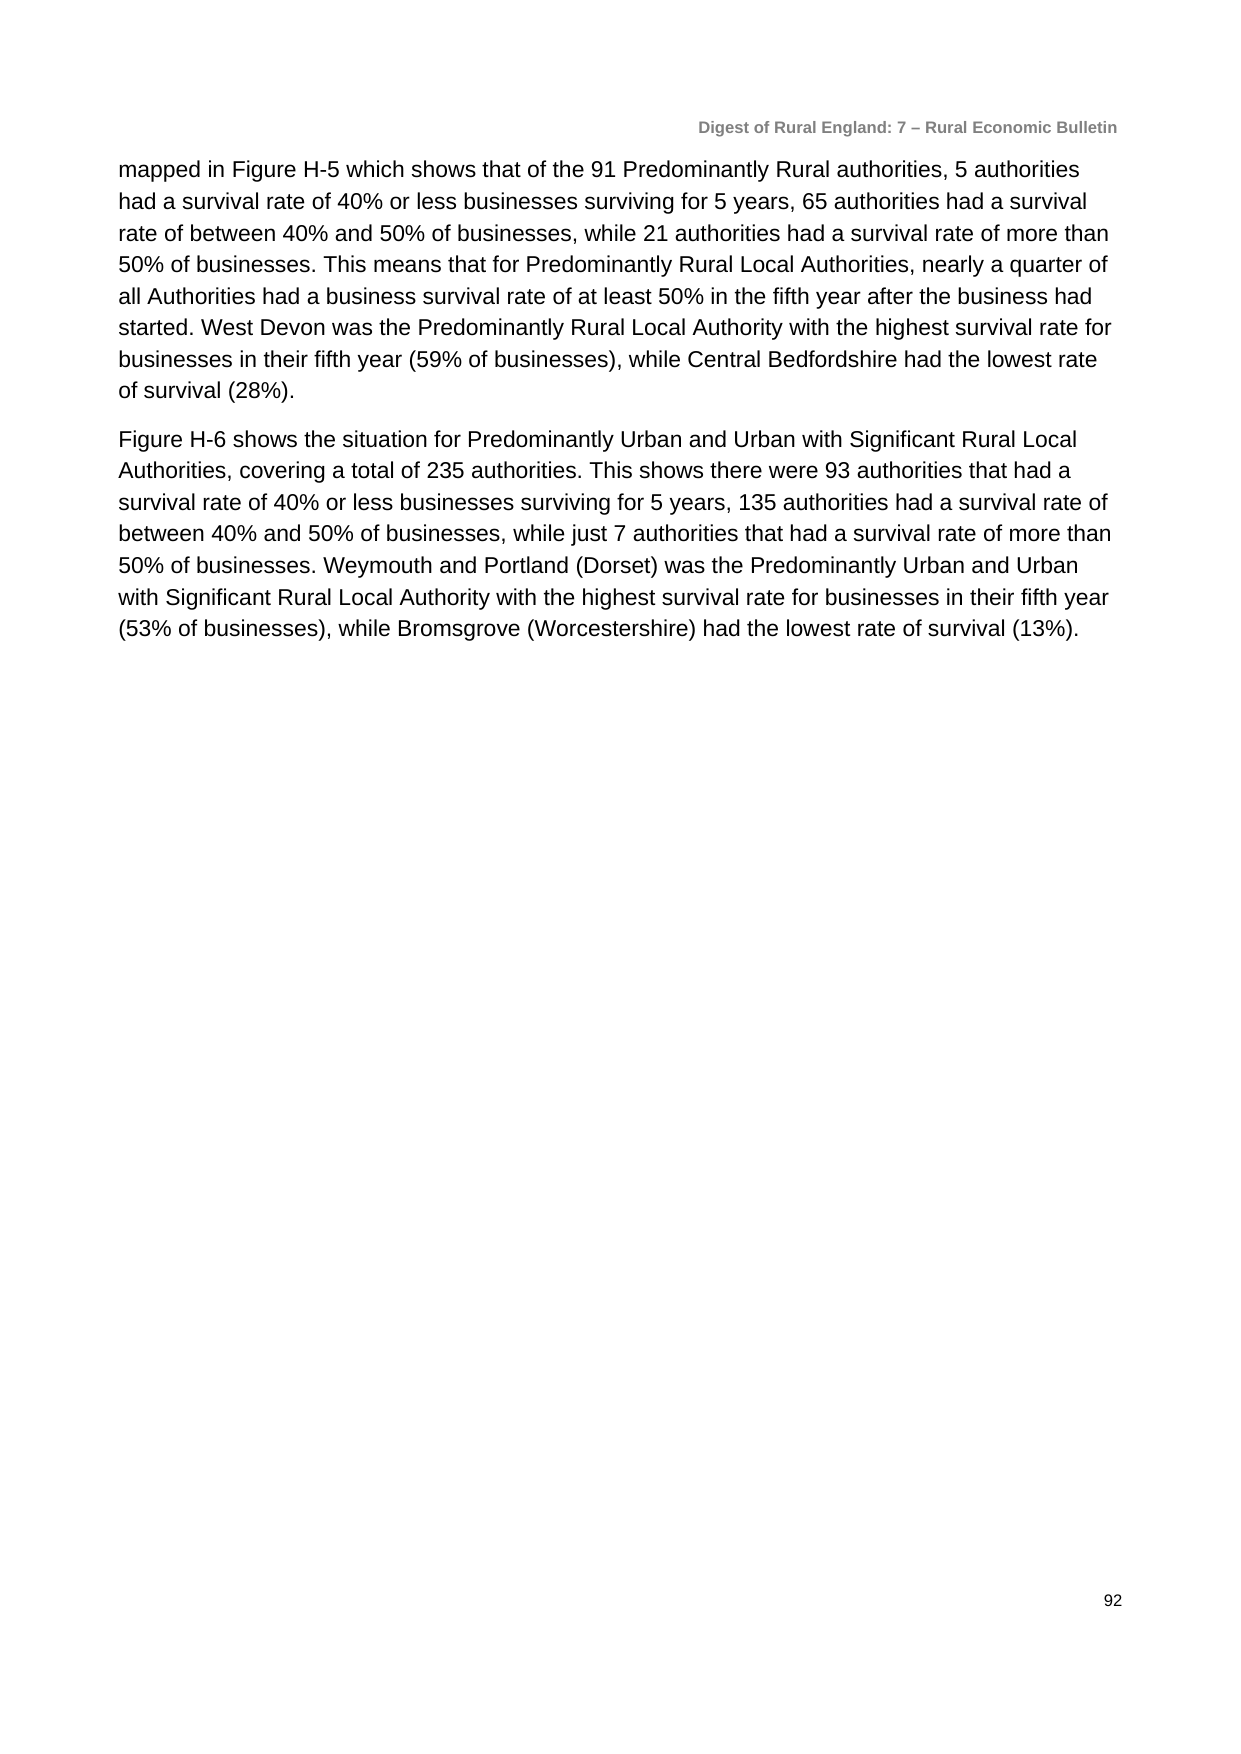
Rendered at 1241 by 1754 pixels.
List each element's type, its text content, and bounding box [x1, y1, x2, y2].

text Figure H‑6 shows the situation for Predominantly Urban and Urban with Significant Rural Local Authorities, covering a total of 235 authorities. This shows there were 93 authorities that had a survival rate of 40% or less businesses surviving for 5 years, 135 authorities had a survival rate of between 40% and 50% of businesses, while just 7 authorities that had a survival rate of more than 50% of businesses. Weymouth and Portland (Dorset) was the Predominantly Urban and Urban with Significant Rural Local Authority with the highest survival rate for businesses in their fifth year (53% of businesses), while Bromsgrove (Worcestershire) had the lowest rate of survival (13%). [118, 426, 1122, 641]
text mapped in Figure H‑5 which shows that of the 91 Predominantly Rural authorities, 5 authorities had a survival rate of 40% or less businesses surviving for 5 years, 65 authorities had a survival rate of between 40% and 50% of businesses, while 21 authorities had a survival rate of more than 50% of businesses. This means that for Predominantly Rural Local Authorities, nearly a quarter of all Authorities had a business survival rate of at least 50% in the fifth year after the business had started. West Devon was the Predominantly Rural Local Authority with the highest survival rate for businesses in their fifth year (59% of businesses), while Central Bedfordshire had the lowest rate of survival (28%). [118, 156, 1122, 404]
